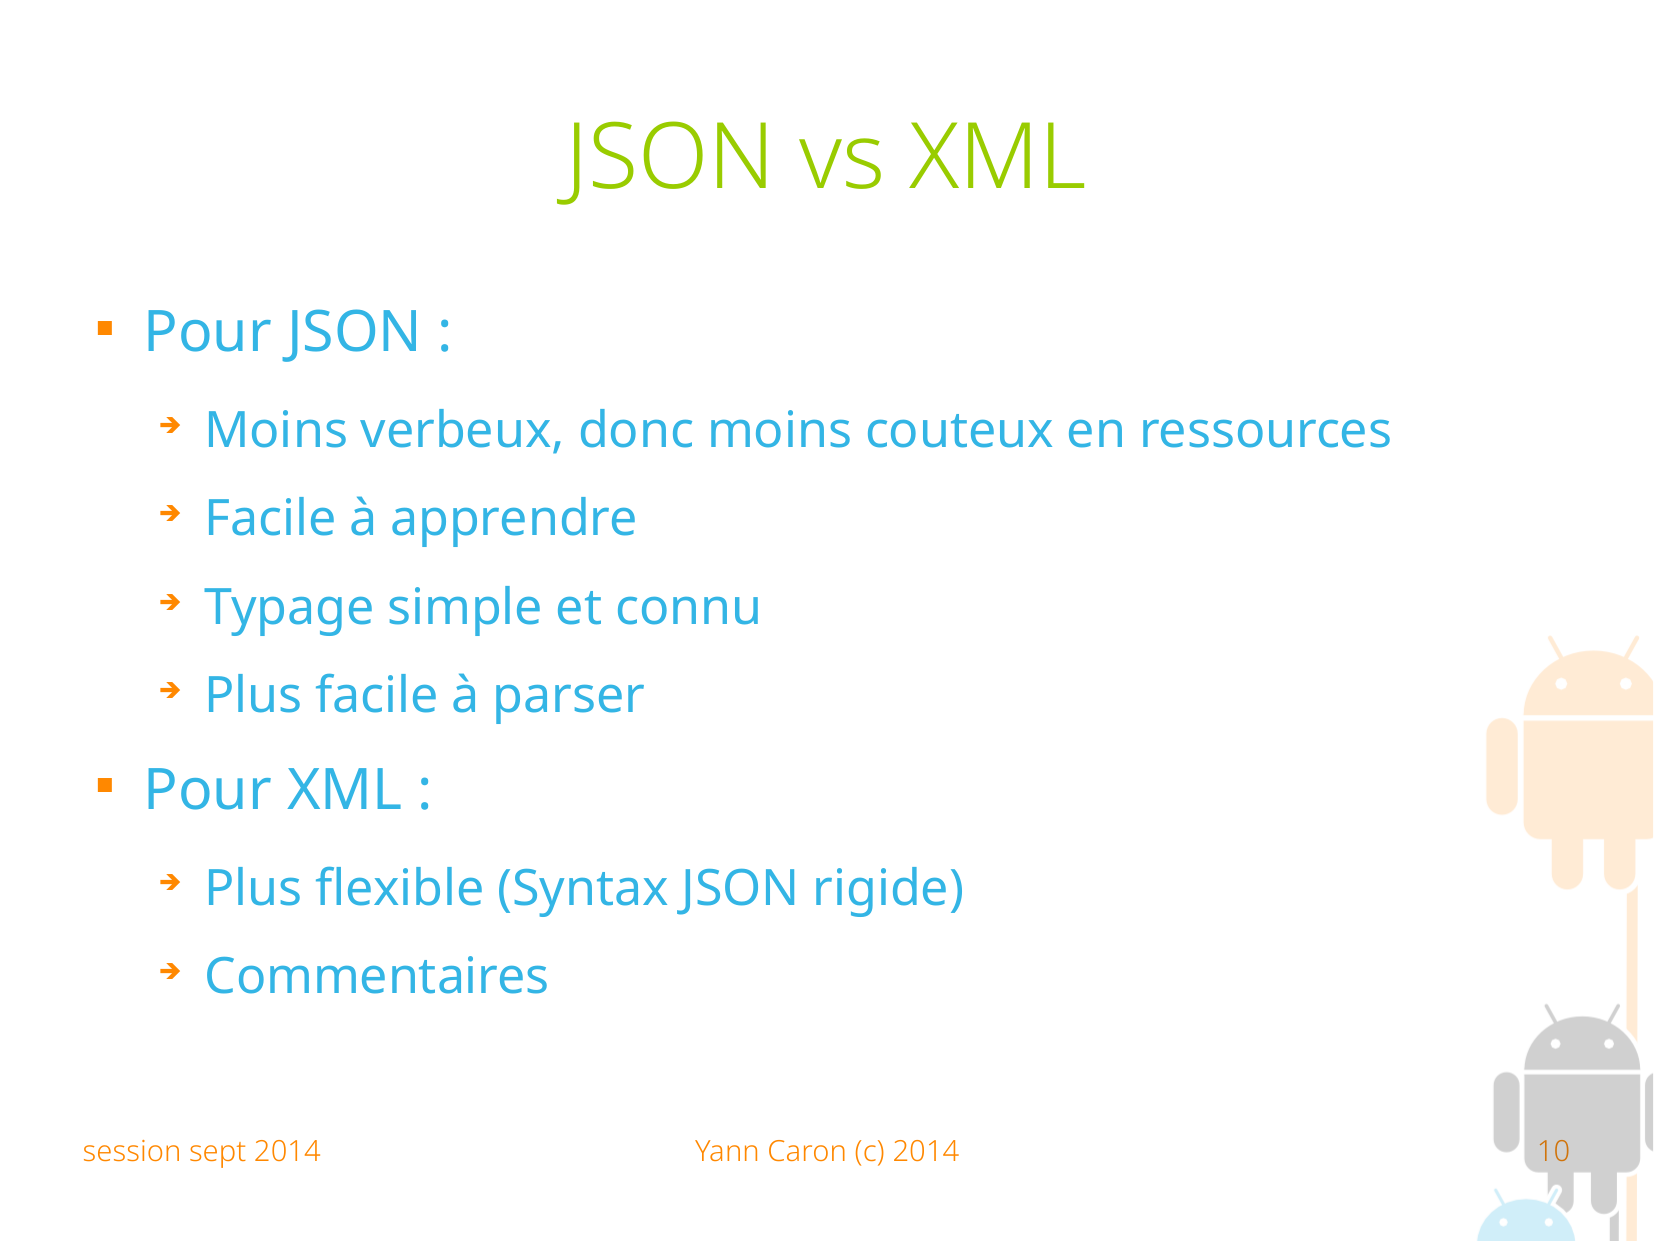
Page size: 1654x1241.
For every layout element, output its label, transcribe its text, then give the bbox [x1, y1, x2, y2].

list Pour JSON : Moins verbeux, donc moins couteux en ressources Facile à apprendre Typage simple et connu Plus facile à parser Pour XML : Plus flexible (Syntax JSON rigide) Commentaires [82, 290, 1571, 1010]
picture [240, 423, 1654, 1241]
title JSON vs XML [82, 49, 1571, 257]
